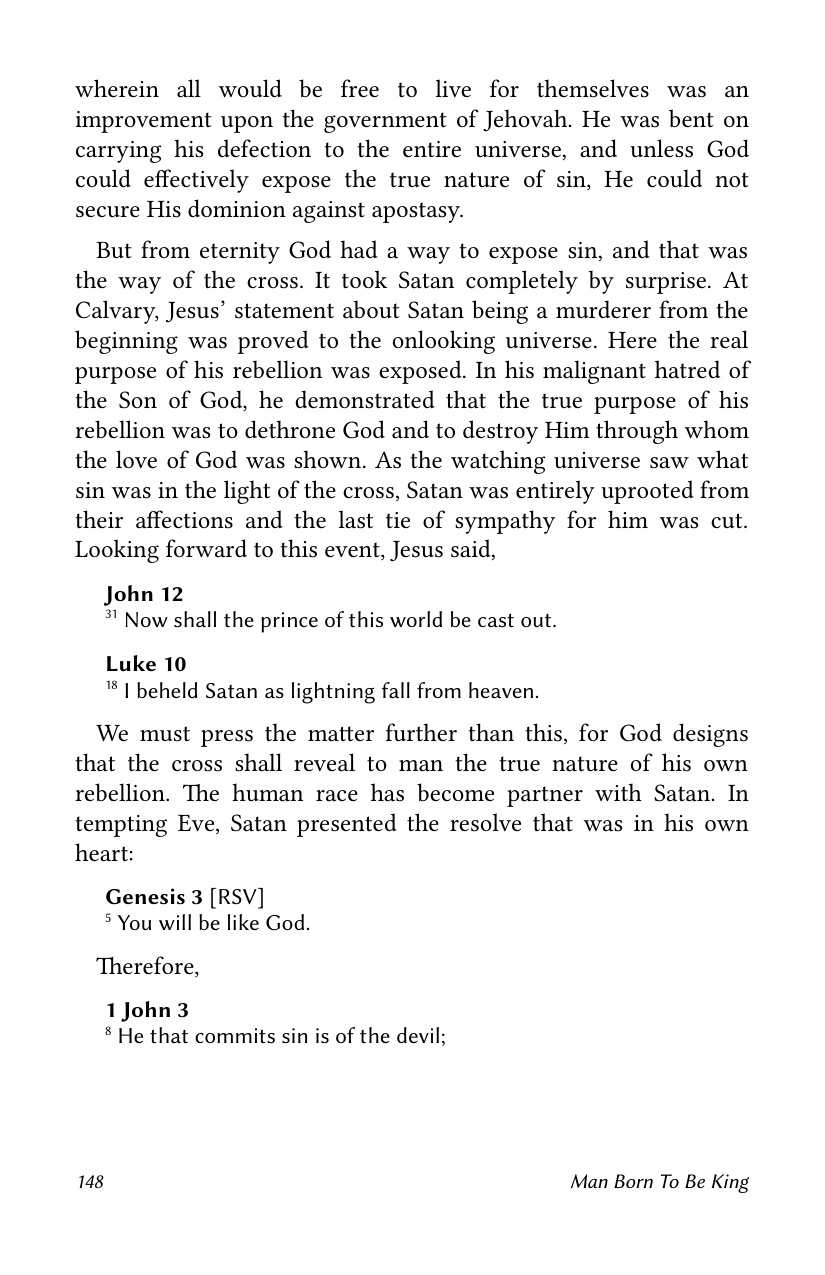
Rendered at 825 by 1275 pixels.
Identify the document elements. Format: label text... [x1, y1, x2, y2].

text 8 He that commits sin is of the devil; [105, 1023, 720, 1049]
text John 12 [105, 580, 750, 607]
text But from eternity God had a way to expose sin, and that was the way of the cross. It took Satan completely by surprise. At Calvary, Jesus’ statement about Satan being a murderer from the beginning was proved to the onlooking universe. Here the real purpose of his rebellion was exposed. In his malignant hatred of the Son of God, he demonstrated that the true purpose of his rebellion was to dethrone God and to destroy Him through whom the love of God was shown. As the watching universe saw what sin was in the light of the cross, Satan was entirely uprooted from their affections and the last tie of sympathy for him was cut. Looking forward to this event, Jesus said, [75, 237, 750, 564]
text Genesis 3 [RSV] [105, 884, 750, 910]
text 1 John 3 [105, 997, 750, 1023]
text 18 I beheld Satan as lightning fall from heaven. [105, 677, 720, 704]
text 31 Now shall the prince of this world be cast out. [105, 607, 720, 633]
text We must press the matter further than this, for God designs that the cross shall reveal to man the true nature of his own rebellion. The human race has become partner with Satan. In tempting Eve, Satan presented the resolve that was in his own heart: [75, 719, 750, 867]
text Luke 10 [105, 651, 750, 677]
text 5 You will be like God. [105, 910, 720, 936]
text Therefore, [75, 952, 750, 980]
text wherein all would be free to live for themselves was an improvement upon the government of Jehovah. He was bent on carrying his defection to the entire universe, and unless God could effectively expose the true nature of sin, He could not secure His dominion against apostasy. [75, 75, 750, 223]
